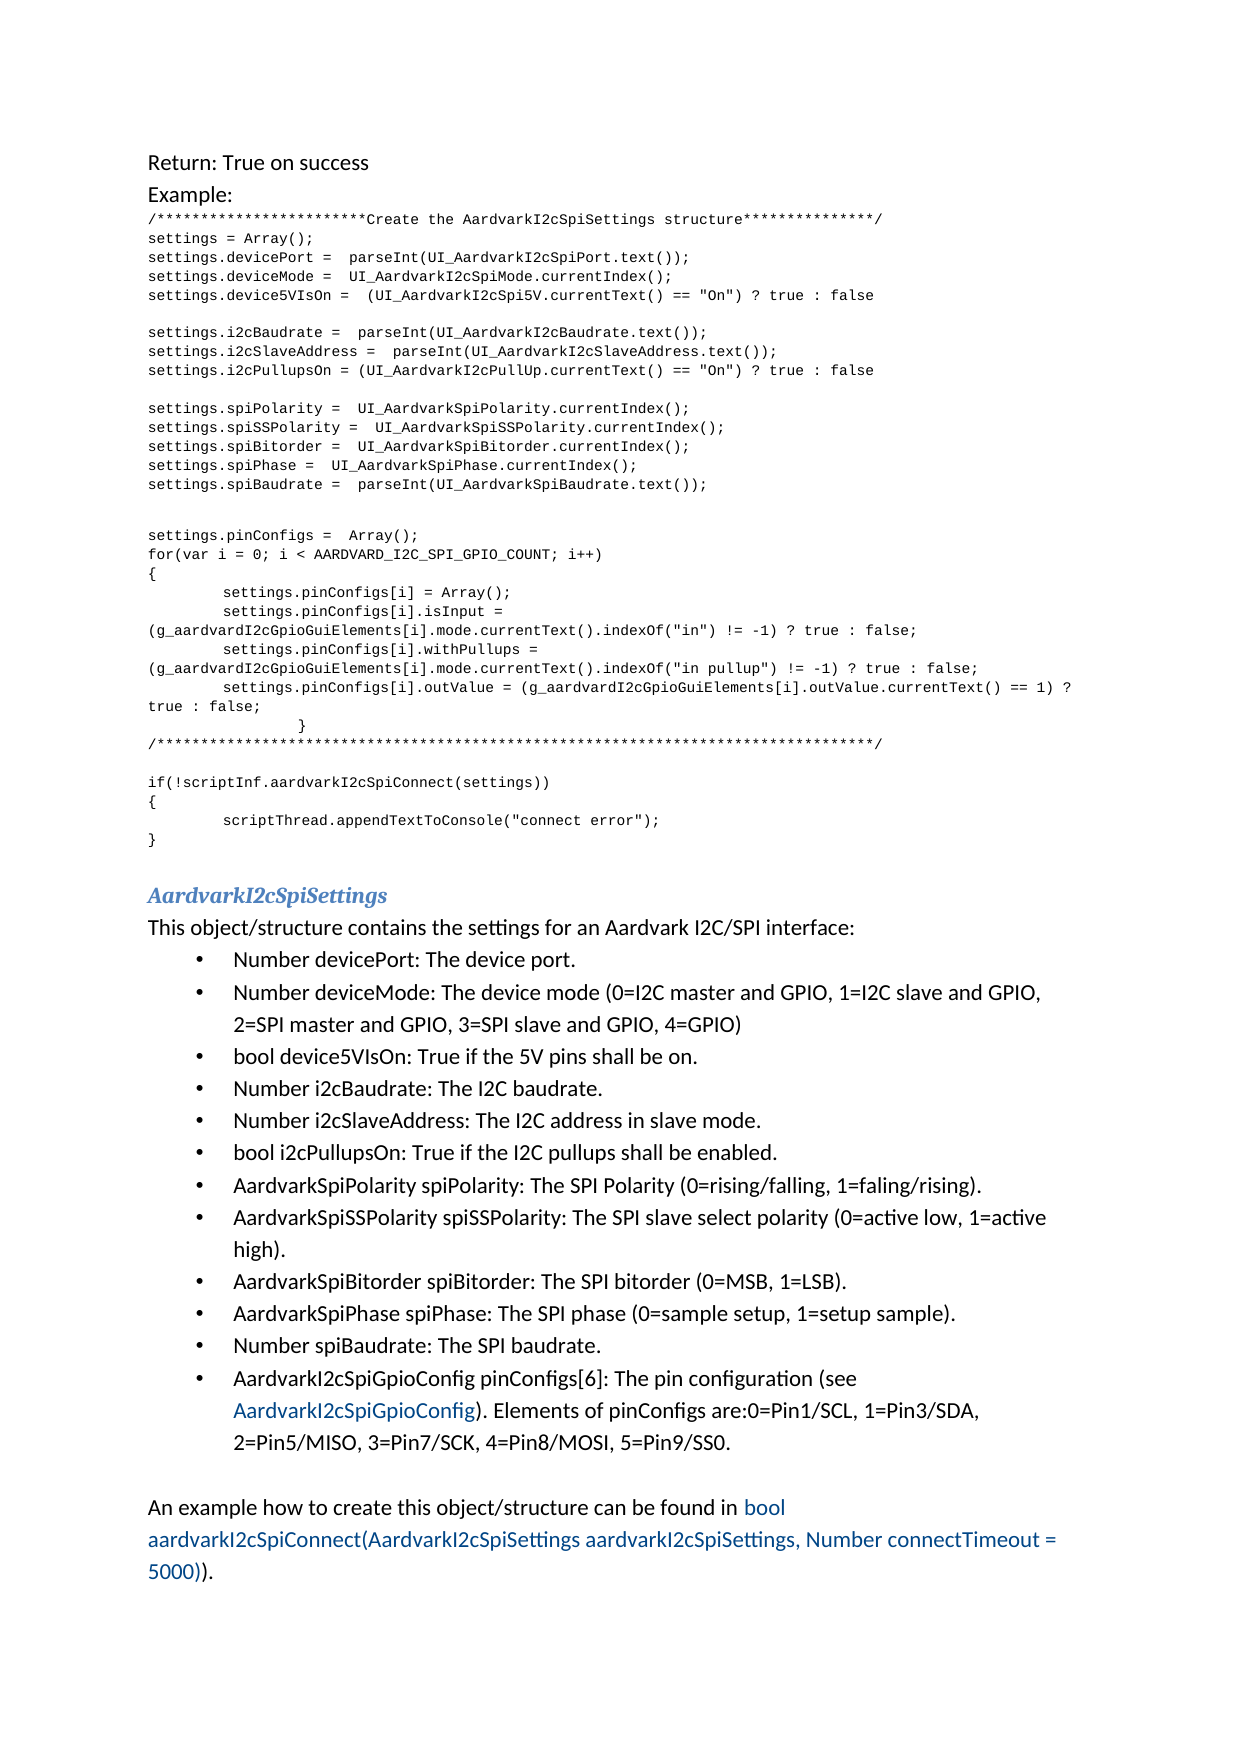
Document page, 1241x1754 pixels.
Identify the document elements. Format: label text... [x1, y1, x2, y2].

text settings = Array(); [148, 231, 1093, 247]
text } [148, 832, 1093, 848]
text settings.devicePort = parseInt(UI_AardvarkI2cSpiPort.text()); [148, 250, 1093, 266]
text settings.pinConfigs[i].outValue = (g_aardvardI2cGpioGuiElements[i].outValue.currentText() == 1) ? true : false; [148, 680, 1093, 716]
text } [148, 718, 1093, 735]
list Return: True on success [148, 148, 1093, 176]
text if(!scriptInf.aardvarkI2cSpiConnect(settings)) [148, 775, 1093, 792]
text settings.i2cSlaveAddress = parseInt(UI_AardvarkI2cSlaveAddress.text()); [148, 345, 1093, 361]
text settings.spiPhase = UI_AardvarkSpiPhase.currentIndex(); [148, 458, 1093, 475]
text settings.spiPolarity = UI_AardvarkSpiPolarity.currentIndex(); [148, 402, 1093, 418]
text settings.i2cPullupsOn = (UI_AardvarkI2cPullUp.currentText() == "On") ? true : false [148, 364, 1093, 380]
subtitle AardvarkI2cSpiSettings [148, 883, 1093, 909]
text settings.pinConfigs[i].withPullups = (g_aardvardI2cGpioGuiElements[i].mode.currentText().indexOf("in pullup") != -1) ? true : false; [148, 642, 1093, 678]
list bool device5VIsOn: True if the 5V pins shall be on. [196, 1042, 1093, 1070]
list bool i2cPullupsOn: True if the I2C pullups shall be enabled. [196, 1138, 1093, 1167]
text for(var i = 0; i < AARDVARD_I2C_SPI_GPIO_COUNT; i++) [148, 547, 1093, 564]
text /************************Create the AardvarkI2cSpiSettings structure***************/ [148, 212, 1093, 228]
text scriptThread.appendTextToConsole("connect error"); [148, 813, 1093, 829]
text settings.spiBaudrate = parseInt(UI_AardvarkSpiBaudrate.text()); [148, 477, 1093, 494]
text { [148, 794, 1093, 811]
text settings.pinConfigs[i].isInput = (g_aardvardI2cGpioGuiElements[i].mode.currentText().indexOf("in") != -1) ? true : false; [148, 604, 1093, 640]
text settings.deviceMode = UI_AardvarkI2cSpiMode.currentIndex(); [148, 269, 1093, 285]
text This object/structure contains the settings for an Aardvark I2C/SPI interface: [148, 913, 1093, 941]
text /**********************************************************************************/ [148, 737, 1093, 754]
text settings.spiSSPolarity = UI_AardvarkSpiSSPolarity.currentIndex(); [148, 421, 1093, 437]
list Number deviceMode: The device mode (0=I2C master and GPIO, 1=I2C slave and GPIO, 2=SPI master and GPIO, 3=SPI slave and GPIO, 4=GPIO) [196, 978, 1093, 1038]
text An example how to create this object/structure can be found in bool aardvarkI2cSpiConnect(AardvarkI2cSpiSettings aardvarkI2cSpiSettings, Number connectTimeout = 5000)). [148, 1493, 1093, 1585]
text Example: [148, 180, 1093, 208]
text settings.device5VIsOn = (UI_AardvarkI2cSpi5V.currentText() == "On") ? true : false [148, 288, 1093, 304]
list Number i2cSlaveAddress: The I2C address in slave mode. [196, 1106, 1093, 1134]
list Number i2cBaudrate: The I2C baudrate. [196, 1074, 1093, 1102]
text settings.spiBitorder = UI_AardvarkSpiBitorder.currentIndex(); [148, 439, 1093, 456]
list Number devicePort: The device port. [196, 945, 1093, 973]
list AardvarkSpiPolarity spiPolarity: The SPI Polarity (0=rising/falling, 1=faling/rising). [196, 1171, 1093, 1199]
text settings.i2cBaudrate = parseInt(UI_AardvarkI2cBaudrate.text()); [148, 326, 1093, 342]
list AardvarkSpiSSPolarity spiSSPolarity: The SPI slave select polarity (0=active low, 1=active high). [196, 1203, 1093, 1263]
list Number spiBaudrate: The SPI baudrate. [196, 1332, 1093, 1360]
text settings.pinConfigs = Array(); [148, 528, 1093, 545]
text { [148, 566, 1093, 583]
text settings.pinConfigs[i] = Array(); [148, 585, 1093, 602]
list AardvarkI2cSpiGpioConfig pinConfigs[6]: The pin configuration (see AardvarkI2cSpiGpioConfig). Elements of pinConfigs are:0=Pin1/SCL, 1=Pin3/SDA, 2=Pin5/MISO, 3=Pin7/SCK, 4=Pin8/MOSI, 5=Pin9/SS0. [196, 1364, 1093, 1456]
list AardvarkSpiBitorder spiBitorder: The SPI bitorder (0=MSB, 1=LSB). [196, 1267, 1093, 1295]
list AardvarkSpiPhase spiPhase: The SPI phase (0=sample setup, 1=setup sample). [196, 1299, 1093, 1327]
